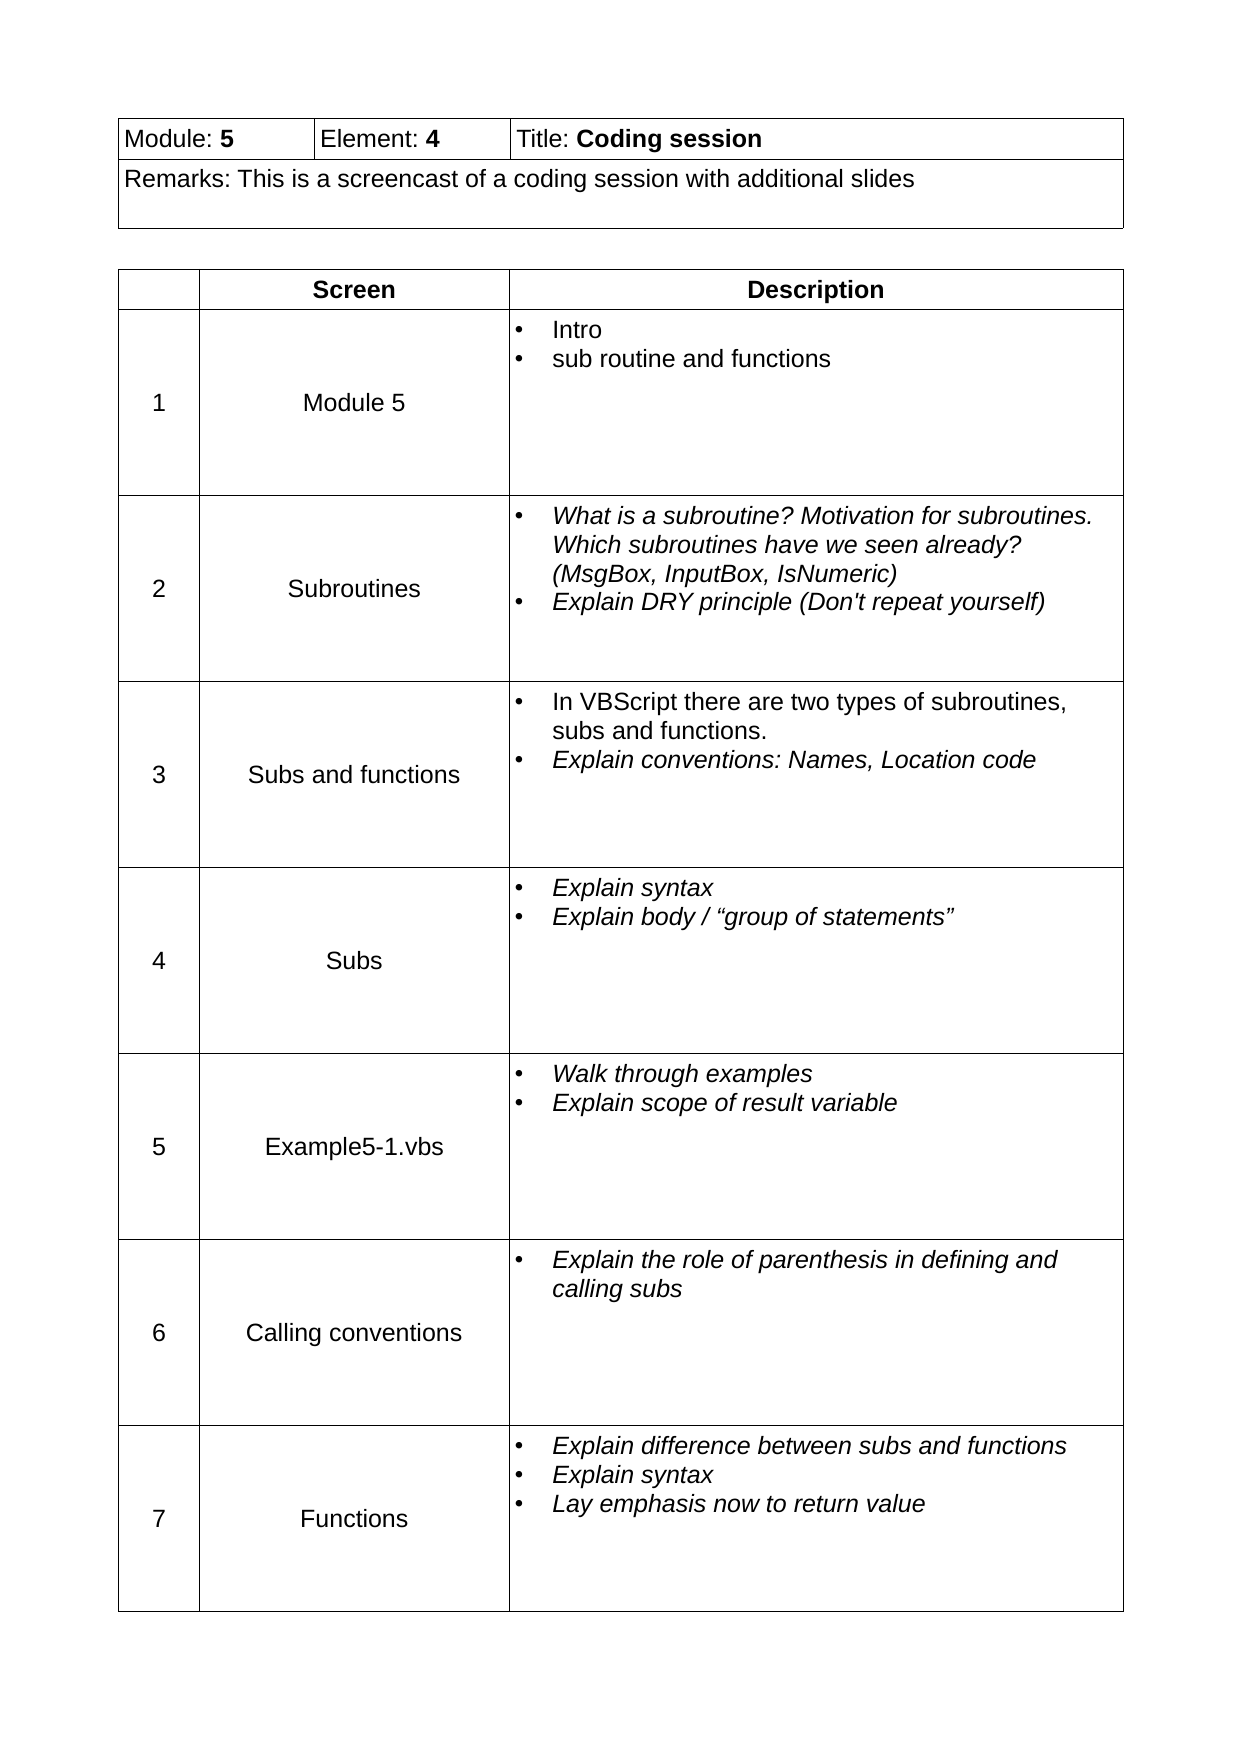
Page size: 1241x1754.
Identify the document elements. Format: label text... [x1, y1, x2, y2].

table_cell 7 [119, 1426, 199, 1611]
table_cell Calling conventions [200, 1240, 509, 1425]
table_cell Intro sub routine and functions [510, 310, 1123, 495]
table_cell Module 5 [200, 310, 509, 495]
table_cell Functions [200, 1426, 509, 1611]
table_cell What is a subroutine? Motivation for subroutines. Which subroutines have we seen already? (MsgBox, InputBox, IsNumeric) Explain DRY principle (Don't repeat yourself) [510, 496, 1123, 681]
table_cell Explain the role of parenthesis in defining and calling subs [510, 1240, 1123, 1425]
table_cell In VBScript there are two types of subroutines, subs and functions. Explain conventions: Names, Location code [510, 682, 1123, 867]
table_header Description [510, 270, 1123, 309]
table_cell Explain difference between subs and functions Explain syntax Lay emphasis now to return value [510, 1426, 1123, 1611]
table_cell Walk through examples Explain scope of result variable [510, 1054, 1123, 1239]
table_cell 1 [119, 310, 199, 495]
table_header [119, 270, 199, 309]
table_cell Subs [200, 868, 509, 1053]
table_cell Explain syntax Explain body / “group of statements” [510, 868, 1123, 1053]
table_cell 2 [119, 496, 199, 681]
table_cell Subs and functions [200, 682, 509, 867]
table_cell 6 [119, 1240, 199, 1425]
table_header Title: Coding session [511, 119, 1123, 158]
table_header Element: 4 [315, 119, 510, 158]
table_cell Example5-1.vbs [200, 1054, 509, 1239]
table_cell Remarks: This is a screencast of a coding session with additional slides [119, 160, 1123, 227]
table_cell 3 [119, 682, 199, 867]
table_cell 4 [119, 868, 199, 1053]
table_header Module: 5 [119, 119, 314, 158]
table_cell 5 [119, 1054, 199, 1239]
table_header Screen [200, 270, 509, 309]
table_cell Subroutines [200, 496, 509, 681]
